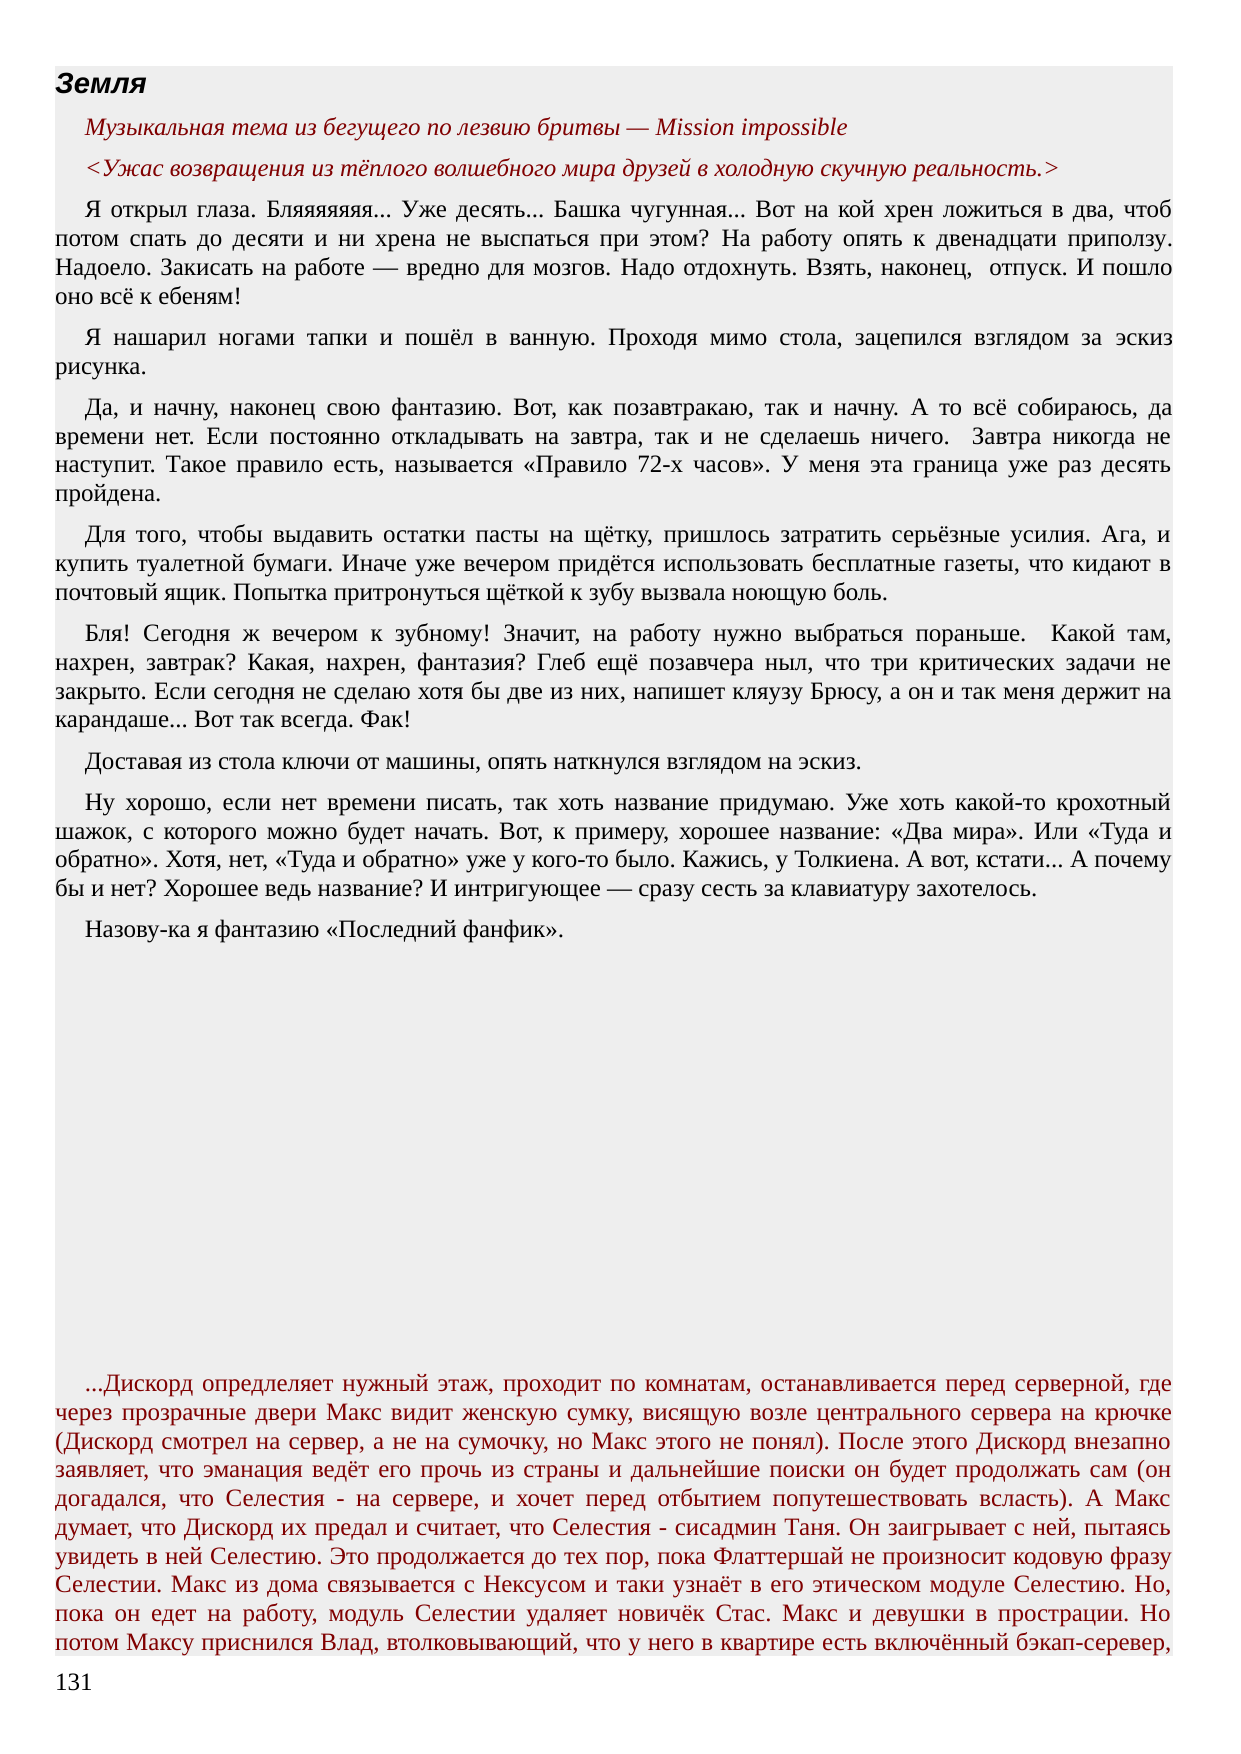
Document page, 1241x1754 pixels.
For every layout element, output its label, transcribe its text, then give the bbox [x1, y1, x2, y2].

text <Ужас возвращения из тёплого волшебного мира друзей в холодную скучную реальность.> [55, 153, 1173, 182]
subtitle Земля [55, 66, 1173, 99]
text Я открыл глаза. Бляяяяяяя... Уже десять... Башка чугунная... Вот на кой хрен ложиться в два, чтоб потом спать до десяти и ни хрена не выспаться при этом? На работу опять к двенадцати приползу. Надоело. Закисать на работе — вредно для мозгов. Надо отдохнуть. Взять, наконец, отпуск. И пошло оно всё к ебеням! [55, 194, 1173, 309]
text Да, и начну, наконец свою фантазию. Вот, как позавтракаю, так и начну. А то всё собираюсь, да времени нет. Если постоянно откладывать на завтра, так и не сделаешь ничего. Завтра никогда не наступит. Такое правило есть, называется «Правило 72-х часов». У меня эта граница уже раз десять пройдена. [55, 392, 1173, 507]
text Доставая из стола ключи от машины, опять наткнулся взглядом на эскиз. [55, 746, 1173, 774]
text Я нашарил ногами тапки и пошёл в ванную. Проходя мимо стола, зацепился взглядом за эскиз рисунка. [55, 322, 1173, 379]
text Ну хорошо, если нет времени писать, так хоть название придумаю. Уже хоть какой-то крохотный шажок, с которого можно будет начать. Вот, к примеру, хорошее название: «Два мира». Или «Туда и обратно». Хотя, нет, «Туда и обратно» уже у кого-то было. Кажись, у Толкиена. А вот, кстати... А почему бы и нет? Хорошее ведь название? И интригующее — сразу сесть за клавиатуру захотелось. [55, 787, 1173, 902]
text Бля! Сегодня ж вечером к зубному! Значит, на работу нужно выбраться пораньше. Какой там, нахрен, завтрак? Какая, нахрен, фантазия? Глеб ещё позавчера ныл, что три критических задачи не закрыто. Если сегодня не сделаю хотя бы две из них, напишет кляузу Брюсу, а он и так меня держит на карандаше... Вот так всегда. Фак! [55, 618, 1173, 733]
text Музыкальная тема из бегущего по лезвию бритвы — Mission impossible [55, 112, 1173, 141]
text Назову-ка я фантазию «Последний фанфик». [55, 914, 1173, 943]
text Для того, чтобы выдавить остатки пасты на щётку, пришлось затратить серьёзные усилия. Ага, и купить туалетной бумаги. Иначе уже вечером придётся использовать бесплатные газеты, что кидают в почтовый ящик. Попытка притронуться щёткой к зубу вызвала ноющую боль. [55, 519, 1173, 606]
text ...Дискорд опредлеляет нужный этаж, проходит по комнатам, останавливается перед серверной, где через прозрачные двери Макс видит женскую сумку, висящую возле центрального сервера на крючке (Дискорд смотрел на сервер, а не на сумочку, но Макс этого не понял). После этого Дискорд внезапно заявляет, что эманация ведёт его прочь из страны и дальнейшие поиски он будет продолжать сам (он догадался, что Селестия - на сервере, и хочет перед отбытием попутешествовать всласть). А Макс думает, что Дискорд их предал и считает, что Селестия - сисадмин Таня. Он заигрывает с ней, пытаясь увидеть в ней Селестию. Это продолжается до тех пор, пока Флаттершай не произносит кодовую фразу Селестии. Макс из дома связывается с Нексусом и таки узнаёт в его этическом модуле Селестию. Но, пока он едет на работу, модуль Селестии удаляет новичёк Стас. Макс и девушки в прострации. Но потом Максу приснился Влад, втолковывающий, что у него в квартире есть включённый бэкап-серевер, [55, 1368, 1173, 1656]
